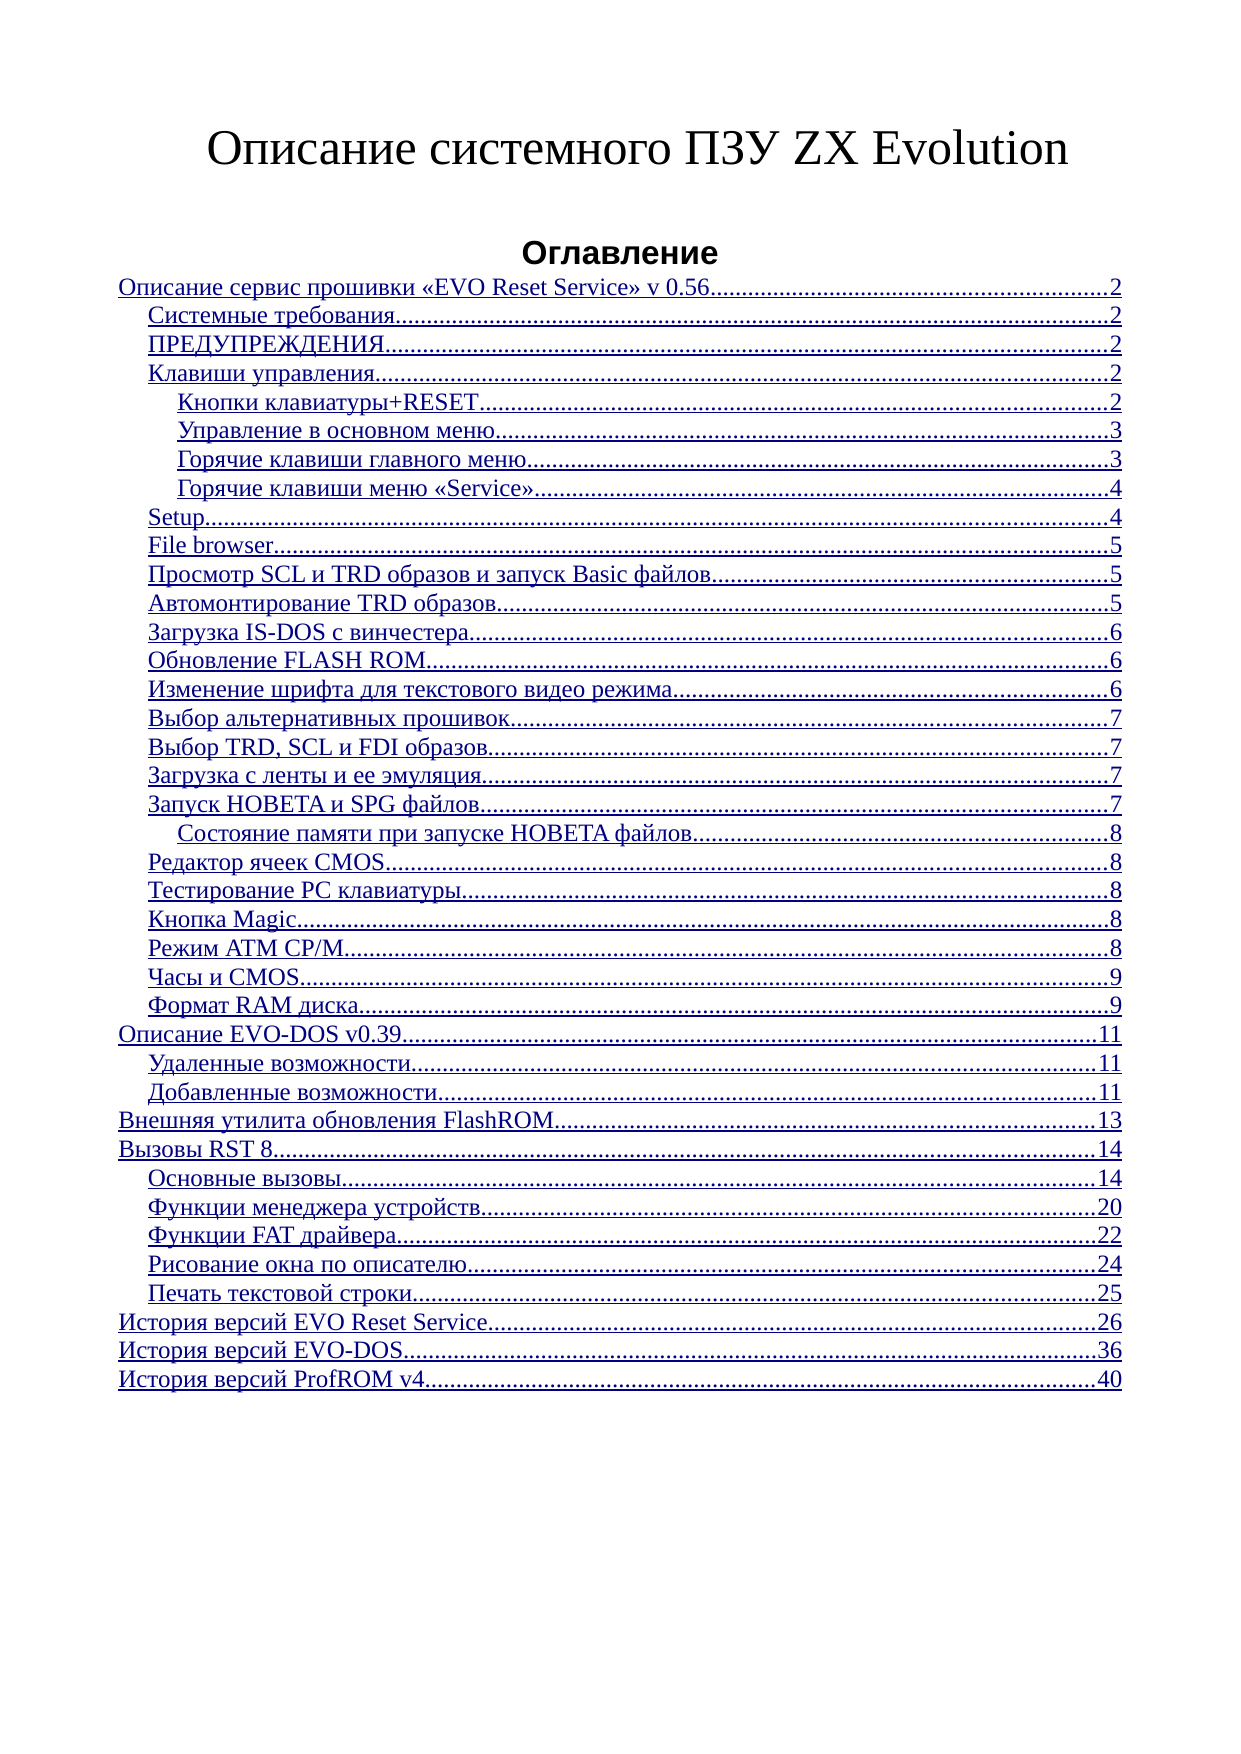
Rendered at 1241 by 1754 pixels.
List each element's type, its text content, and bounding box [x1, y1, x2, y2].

text Часы и CMOS 9 [148, 962, 1122, 987]
text Тестирование PC клавиатуры 8 [148, 875, 1122, 900]
text Горячие клавиши главного меню 3 [177, 444, 1122, 469]
text Описание EVO-DOS v0.39 11 [118, 1019, 1122, 1044]
text Режим ATM CP/M 8 [148, 933, 1122, 958]
text Системные требования 2 [148, 300, 1122, 325]
text File browser 5 [148, 530, 1122, 555]
text Состояние памяти при запуске HOBETA файлов 8 [177, 818, 1122, 843]
text История версий ProfROM v4 40 [118, 1364, 1122, 1389]
text Удаленные возможности 11 [148, 1048, 1122, 1073]
text Управление в основном меню 3 [177, 415, 1122, 440]
text Загрузка с ленты и ее эмуляция 7 [148, 760, 1122, 785]
text Внешняя утилита обновления FlashROM 13 [118, 1105, 1122, 1130]
text Обновление FLASH ROM 6 [148, 645, 1122, 670]
text Автомонтирование TRD образов 5 [148, 588, 1122, 613]
text Изменение шрифта для текстового видео режима 6 [148, 674, 1122, 699]
subtitle Оглавление [118, 233, 1122, 272]
text Печать текстовой строки 25 [148, 1278, 1122, 1303]
text ПРЕДУПРЕЖДЕНИЯ 2 [148, 329, 1122, 354]
text Добавленные возможности 11 [148, 1077, 1122, 1102]
text Рисование окна по описателю 24 [148, 1249, 1122, 1274]
text Выбор TRD, SCL и FDI образов 7 [148, 732, 1122, 757]
text Формат RAM диска 9 [148, 990, 1122, 1015]
text Запуск HOBETA и SPG файлов 7 [148, 789, 1122, 814]
text Функции FAT драйвера 22 [148, 1220, 1122, 1245]
text Редактор ячеек CMOS 8 [148, 847, 1122, 872]
text История версий EVO Reset Service 26 [118, 1307, 1122, 1332]
text Вызовы RST 8 14 [118, 1134, 1122, 1159]
text Клавиши управления 2 [148, 358, 1122, 383]
text Функции менеджера устройств 20 [148, 1192, 1122, 1217]
text История версий EVO-DOS 36 [118, 1335, 1122, 1360]
text Кнопка Magic 8 [148, 904, 1122, 929]
text Основные вызовы 14 [148, 1163, 1122, 1188]
text Просмотр SCL и TRD образов и запуск Basic файлов 5 [148, 559, 1122, 584]
text Setup 4 [148, 502, 1122, 527]
text Горячие клавиши меню «Service» 4 [177, 473, 1122, 498]
text Описание системного ПЗУ ZX Evolution [118, 118, 1122, 176]
text Кнопки клавиатуры+RESET 2 [177, 387, 1122, 412]
text Выбор альтернативных прошивок 7 [148, 703, 1122, 728]
text Описание сервис прошивки «EVO Reset Service» v 0.56 2 [118, 272, 1122, 297]
text Загрузка IS-DOS с винчестера 6 [148, 617, 1122, 642]
